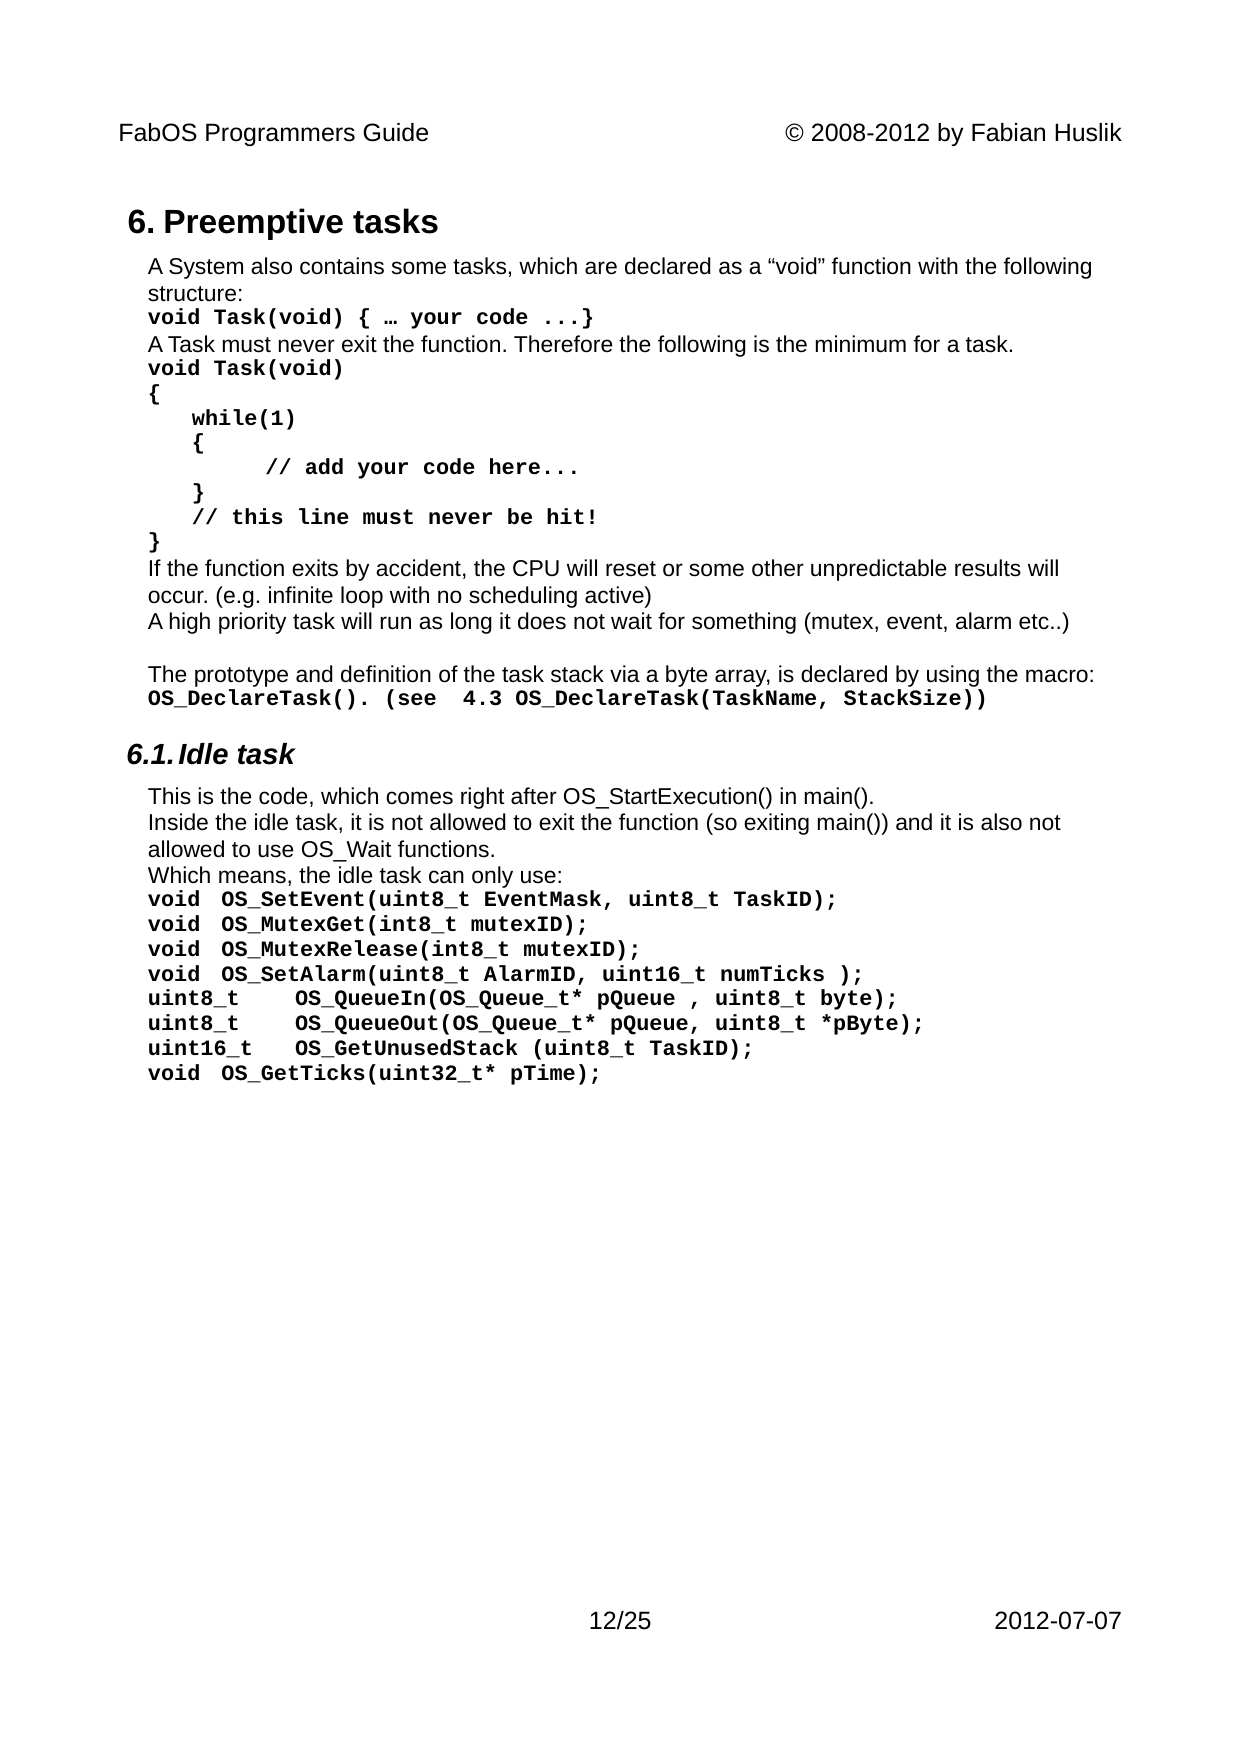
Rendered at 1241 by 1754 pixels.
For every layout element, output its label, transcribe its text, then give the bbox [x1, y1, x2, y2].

text void OS_SetEvent(uint8_t EventMask, uint8_t TaskID); [148, 888, 1122, 913]
text uint8_t OS_QueueOut(OS_Queue_t* pQueue, uint8_t *pByte); [148, 1012, 1122, 1037]
text void Task(void) [148, 357, 1122, 382]
text A high priority task will run as long it does not wait for something (mutex, event, alarm etc..) [148, 608, 1122, 634]
text // add your code here... [192, 456, 1122, 481]
subtitle Idle task [118, 737, 1122, 771]
text If the function exits by accident, the CPU will reset or some other unpredictable results will occur. (e.g. infinite loop with no scheduling active) [148, 555, 1122, 608]
text } [192, 481, 1122, 506]
text A System also contains some tasks, which are declared as a “void” function with the following structure: [148, 253, 1122, 306]
text void OS_SetAlarm(uint8_t AlarmID, uint16_t numTicks ); [148, 963, 1122, 988]
text uint16_t OS_GetUnusedStack (uint8_t TaskID); [148, 1037, 1122, 1062]
subtitle Preemptive tasks [118, 202, 1122, 241]
text Inside the idle task, it is not allowed to exit the function (so exiting main()) and it is also not allowed to use OS_Wait functions. [148, 809, 1122, 862]
text This is the code, which comes right after OS_StartExecution() in main(). [148, 783, 1122, 809]
text { [148, 382, 1122, 407]
text void Task(void) { … your code ...} [148, 306, 1122, 331]
text { [192, 431, 1122, 456]
text void OS_MutexGet(int8_t mutexID); [148, 913, 1122, 938]
text while(1) [192, 407, 1122, 431]
text Which means, the idle task can only use: [148, 862, 1122, 888]
text // this line must never be hit! [192, 506, 1122, 531]
text void OS_GetTicks(uint32_t* pTime); [148, 1062, 1122, 1087]
text The prototype and definition of the task stack via a byte array, is declared by using the macro: [148, 661, 1122, 687]
text OS_DeclareTask(). (see 4.3 OS_DeclareTask(TaskName, StackSize)) [148, 687, 1122, 712]
text void OS_MutexRelease(int8_t mutexID); [148, 938, 1122, 963]
text uint8_t OS_QueueIn(OS_Queue_t* pQueue , uint8_t byte); [148, 988, 1122, 1012]
text A Task must never exit the function. Therefore the following is the minimum for a task. [148, 331, 1122, 357]
text } [148, 531, 1122, 555]
